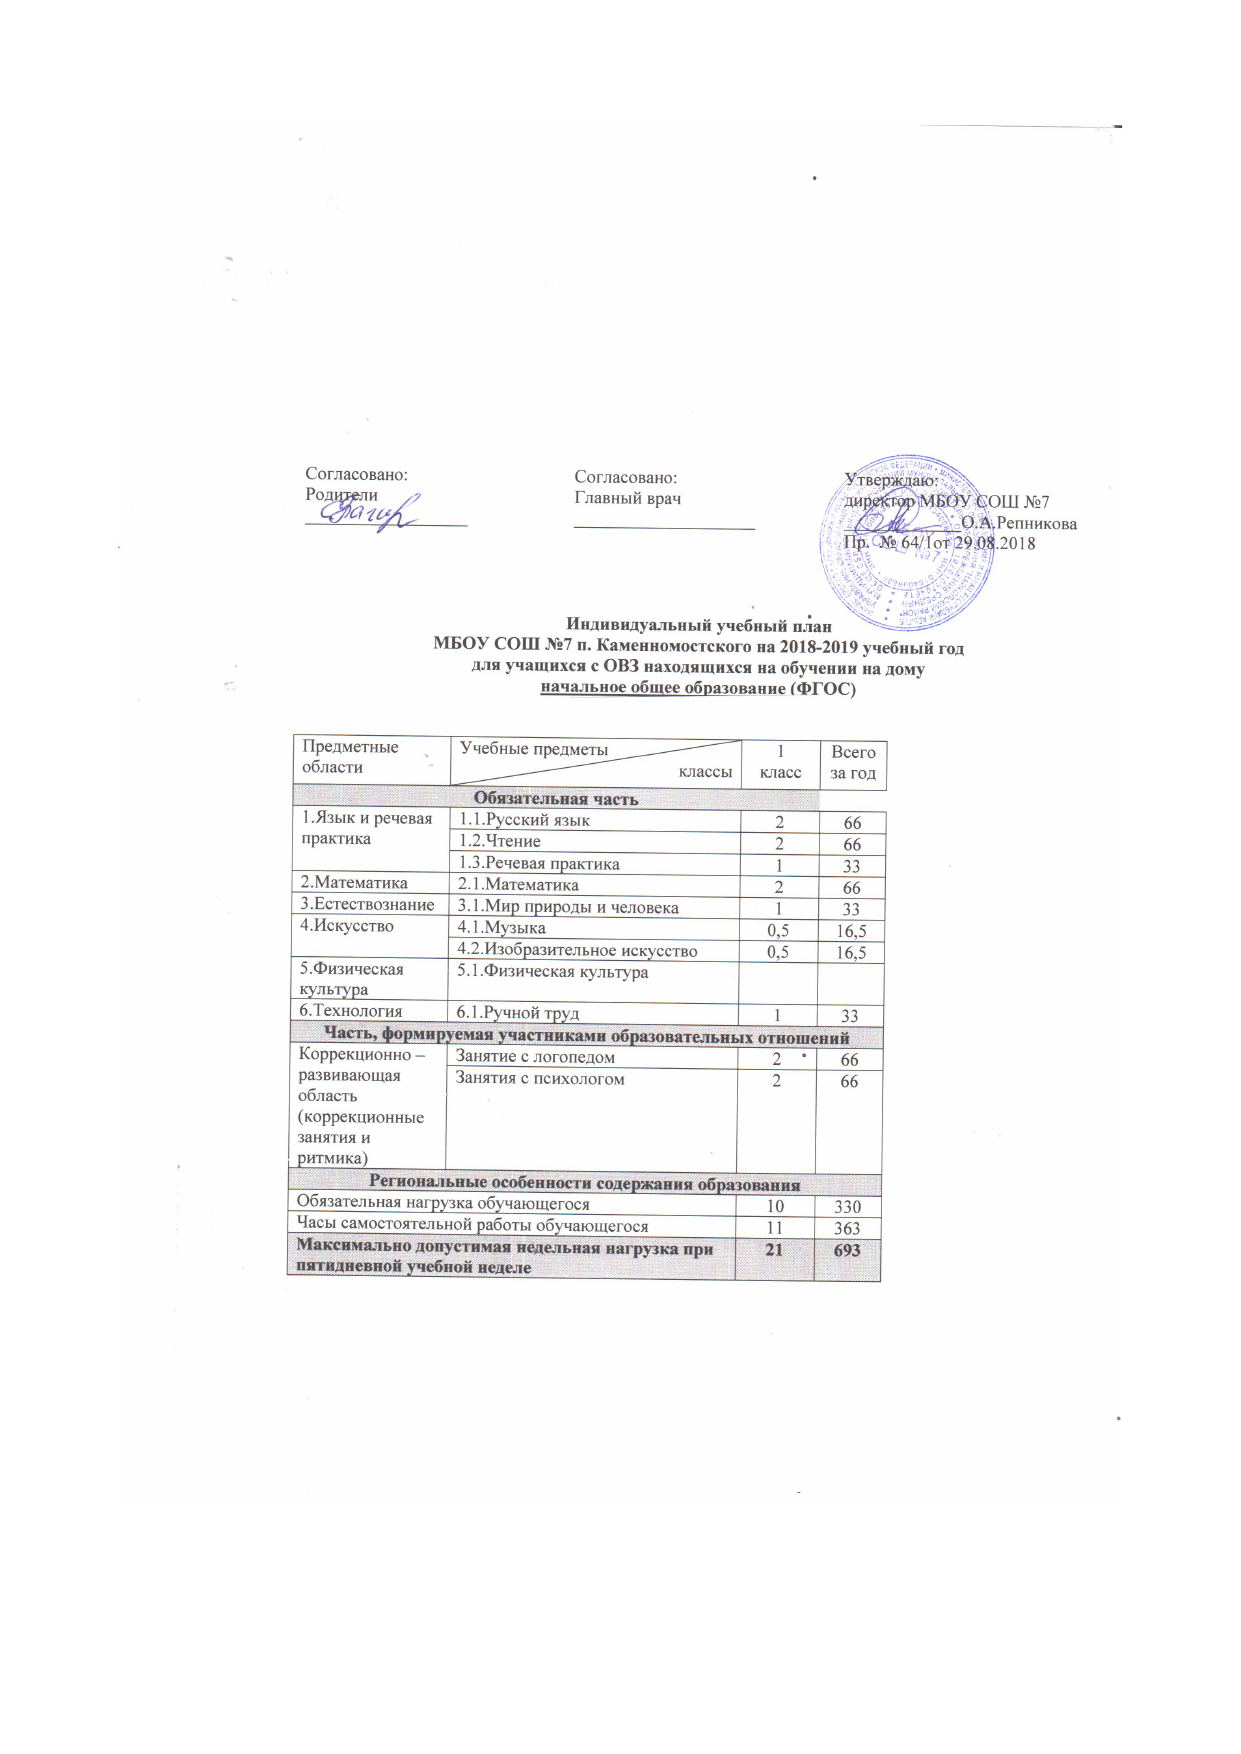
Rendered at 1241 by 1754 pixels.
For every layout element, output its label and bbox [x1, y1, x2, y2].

picture [118, 118, 1123, 1500]
